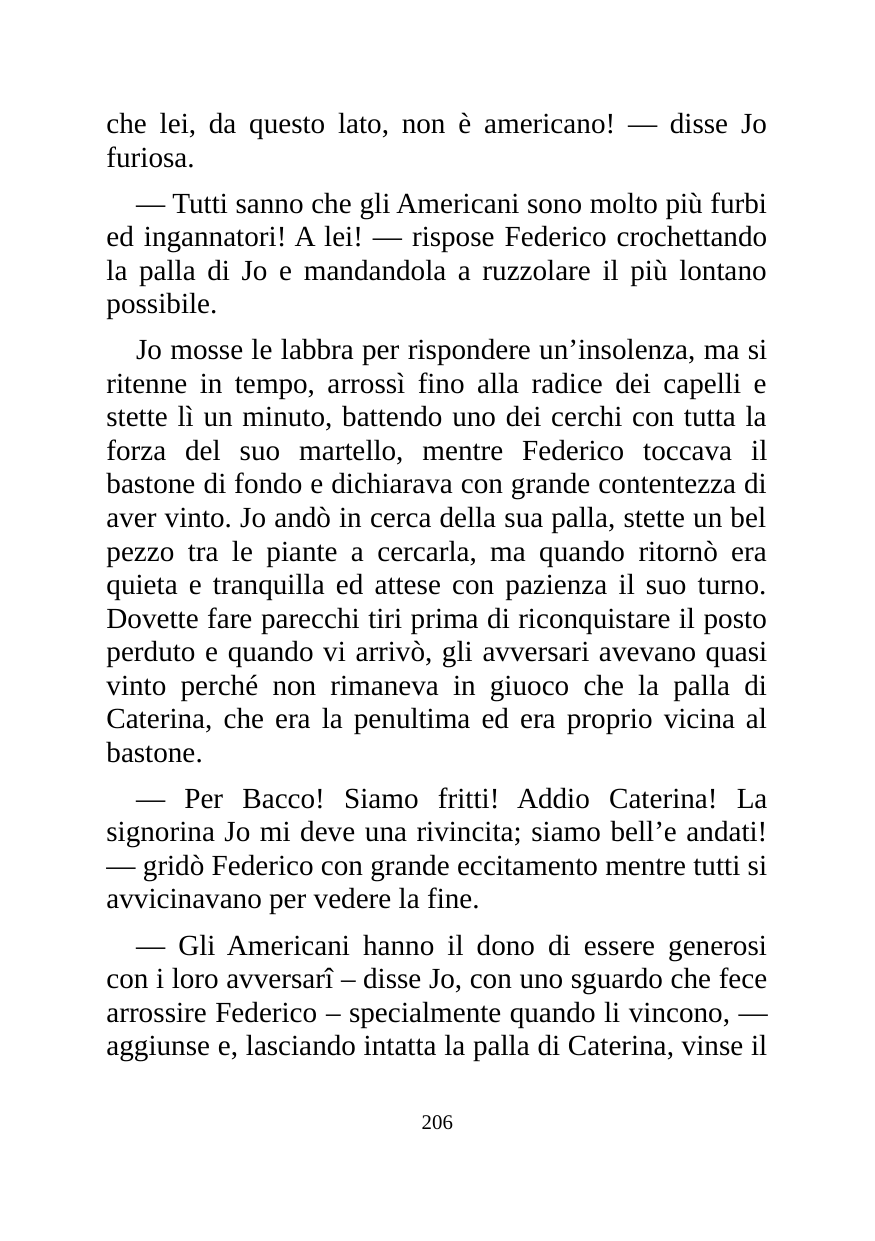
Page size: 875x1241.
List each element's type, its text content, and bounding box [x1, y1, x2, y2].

text — Per Bacco! Siamo fritti! Addio Caterina! La signorina Jo mi deve una rivincita; siamo bell’e andati! — gridò Federico con grande eccitamento mentre tutti si avvicinavano per vedere la fine. [106, 781, 768, 915]
text — Tutti sanno che gli Americani sono molto più furbi ed ingannatori! A lei! — rispose Federico crochettando la palla di Jo e mandandola a ruzzolare il più lontano possibile. [106, 186, 768, 320]
text — Gli Americani hanno il dono di essere generosi con i loro avversarî – disse Jo, con uno sguardo che fece arrossire Federico – specialmente quando li vincono, — aggiunse e, lasciando intatta la palla di Caterina, vinse il [106, 928, 768, 1062]
text Jo mosse le labbra per rispondere un’insolenza, ma si ritenne in tempo, arrossì fino alla radice dei capelli e stette lì un minuto, battendo uno dei cerchi con tutta la forza del suo martello, mentre Federico toccava il bastone di fondo e dichiarava con grande contentezza di aver vinto. Jo andò in cerca della sua palla, stette un bel pezzo tra le piante a cercarla, ma quando ritornò era quieta e tranquilla ed attese con pazienza il suo turno. Dovette fare parecchi tiri prima di riconquistare il posto perduto e quando vi arrivò, gli avversari avevano quasi vinto perché non rimaneva in giuoco che la palla di Caterina, che era la penultima ed era proprio vicina al bastone. [106, 332, 768, 768]
text che lei, da questo lato, non è americano! — disse Jo furiosa. [106, 106, 768, 173]
